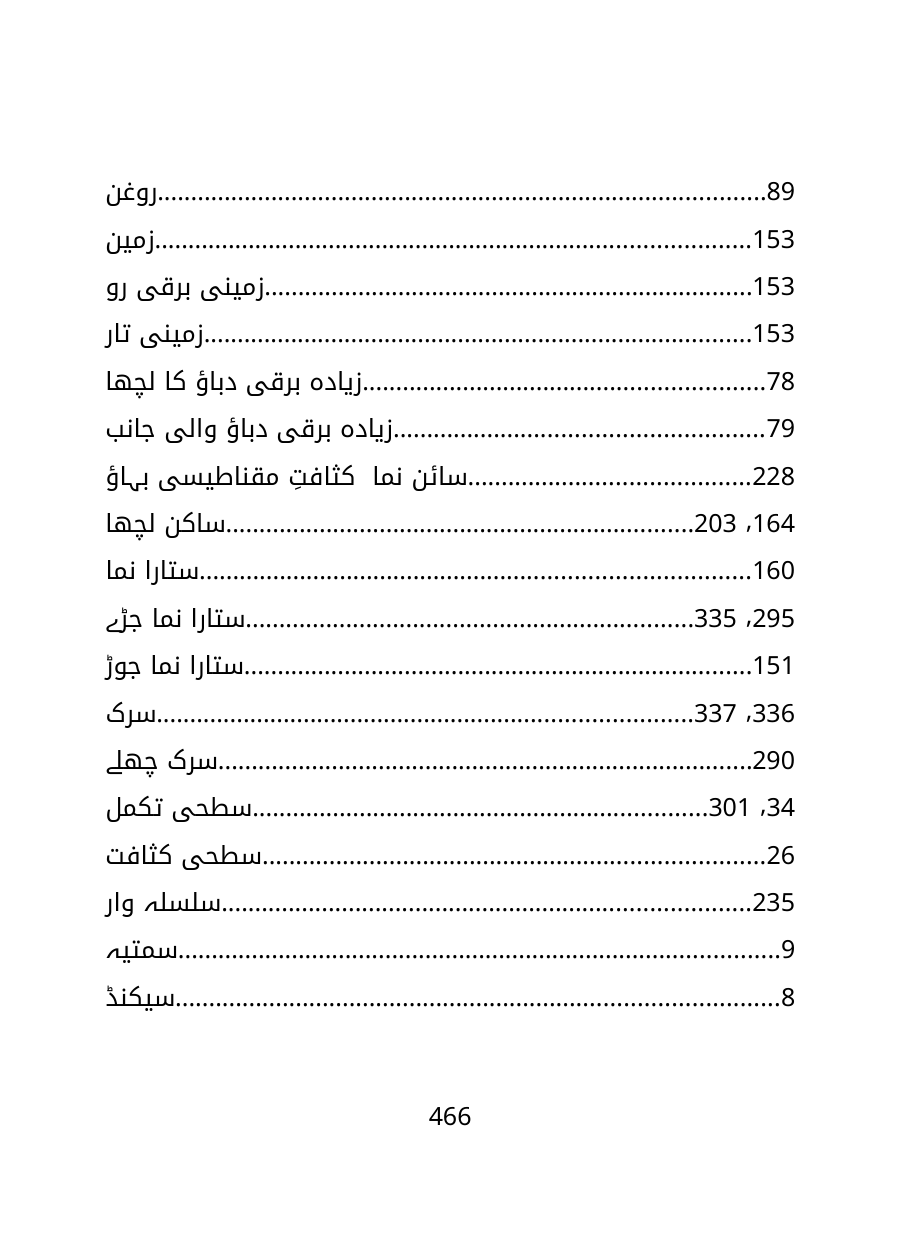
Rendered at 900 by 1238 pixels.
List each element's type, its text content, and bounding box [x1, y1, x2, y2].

text ساکن لچھا 164, 203 [105, 500, 795, 548]
text زیادہ برقی دباؤ والی جانب 79 [105, 406, 795, 453]
text ستارا نما جوڑ 151 [105, 642, 795, 690]
text زمینی برقی رو 153 [105, 263, 795, 311]
text ستارا نما 160 [105, 548, 795, 595]
text ستارا نما جڑے 295, 335 [105, 595, 795, 642]
text سلسلہ وار 235 [105, 879, 795, 927]
text سطحی کثافت 26 [105, 832, 795, 879]
text روغن 89 [105, 168, 795, 216]
text سرک چھلے 290 [105, 737, 795, 785]
text سائن نما کثافتِ مقناطیسی بہاؤ 228 [105, 453, 795, 500]
text سیکنڈ 8 [105, 974, 795, 1022]
text سرک 336, 337 [105, 690, 795, 737]
text سطحی تکمل 34, 301 [105, 785, 795, 832]
text سمتیہ 9 [105, 927, 795, 974]
text زمین 153 [105, 216, 795, 263]
text زیادہ برقی دباؤ کا لچھا 78 [105, 358, 795, 406]
text زمینی تار 153 [105, 311, 795, 358]
